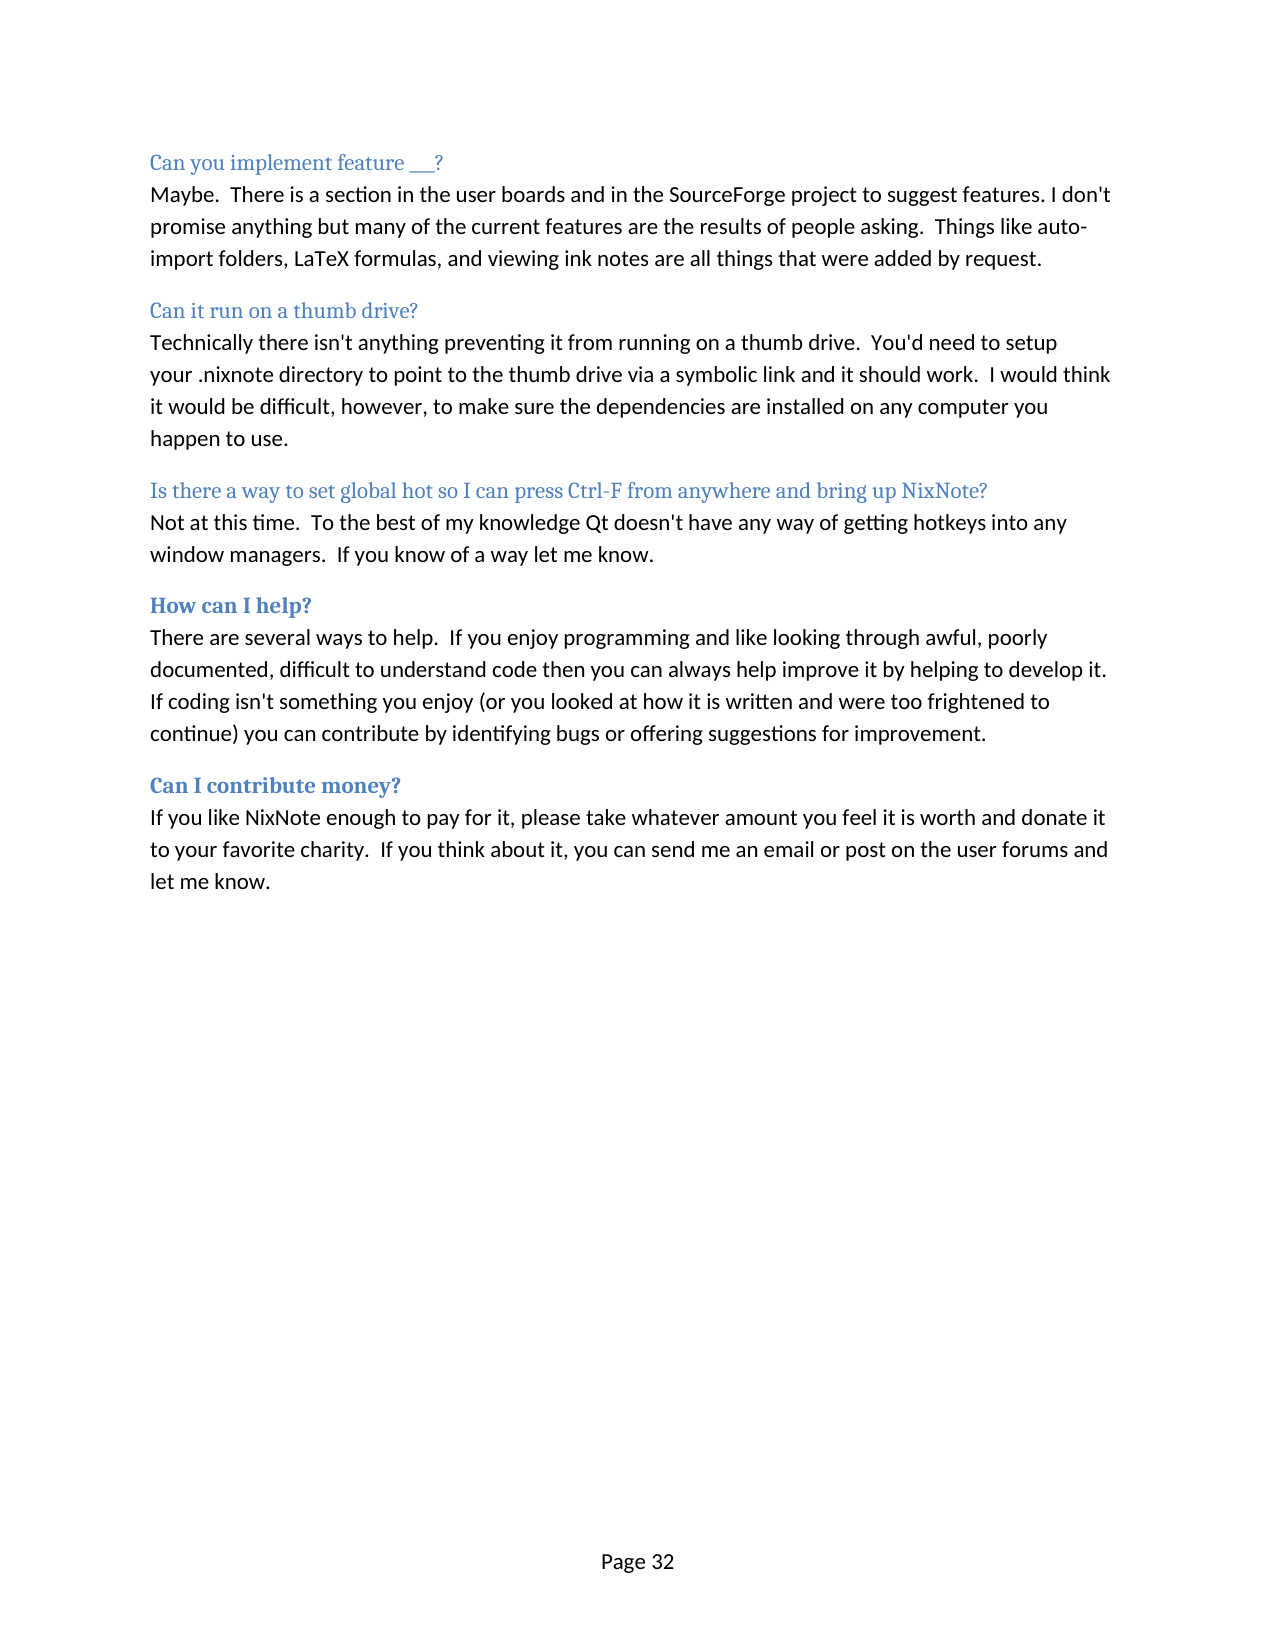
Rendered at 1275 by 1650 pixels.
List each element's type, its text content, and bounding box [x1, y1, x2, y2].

text Technically there isn't anything preventing it from running on a thumb drive. You'd need to setup your .nixnote directory to point to the thumb drive via a symbolic link and it should work. I would think it would be difficult, however, to make sure the dependencies are installed on any computer you happen to use. [150, 328, 1125, 452]
subtitle Is there a way to set global hot so I can press Ctrl-F from anywhere and bring up NixNote? [150, 477, 1125, 504]
subtitle Can you implement feature ___? [150, 150, 1125, 176]
text Not at this time. To the best of my knowledge Qt doesn't have any way of getting hotkeys into any window managers. If you know of a way let me know. [150, 508, 1125, 568]
text If you like NixNote enough to pay for it, please take whatever amount you feel it is worth and donate it to your favorite charity. If you think about it, you can send me an email or post on the user forums and let me know. [150, 803, 1125, 895]
text There are several ways to help. If you enjoy programming and like looking through awful, poorly documented, difficult to understand code then you can always help improve it by helping to develop it. If coding isn't something you enjoy (or you looked at how it is written and were too frightened to continue) you can contribute by identifying bugs or offering suggestions for improvement. [150, 623, 1125, 748]
subtitle Can it run on a thumb drive? [150, 298, 1125, 324]
subtitle Can I contribute money? [150, 773, 1125, 799]
subtitle How can I help? [150, 593, 1125, 619]
text Maybe. There is a section in the user boards and in the SourceForge project to suggest features. I don't promise anything but many of the current features are the results of people asking. Things like auto-import folders, LaTeX formulas, and viewing ink notes are all things that were added by request. [150, 180, 1125, 273]
